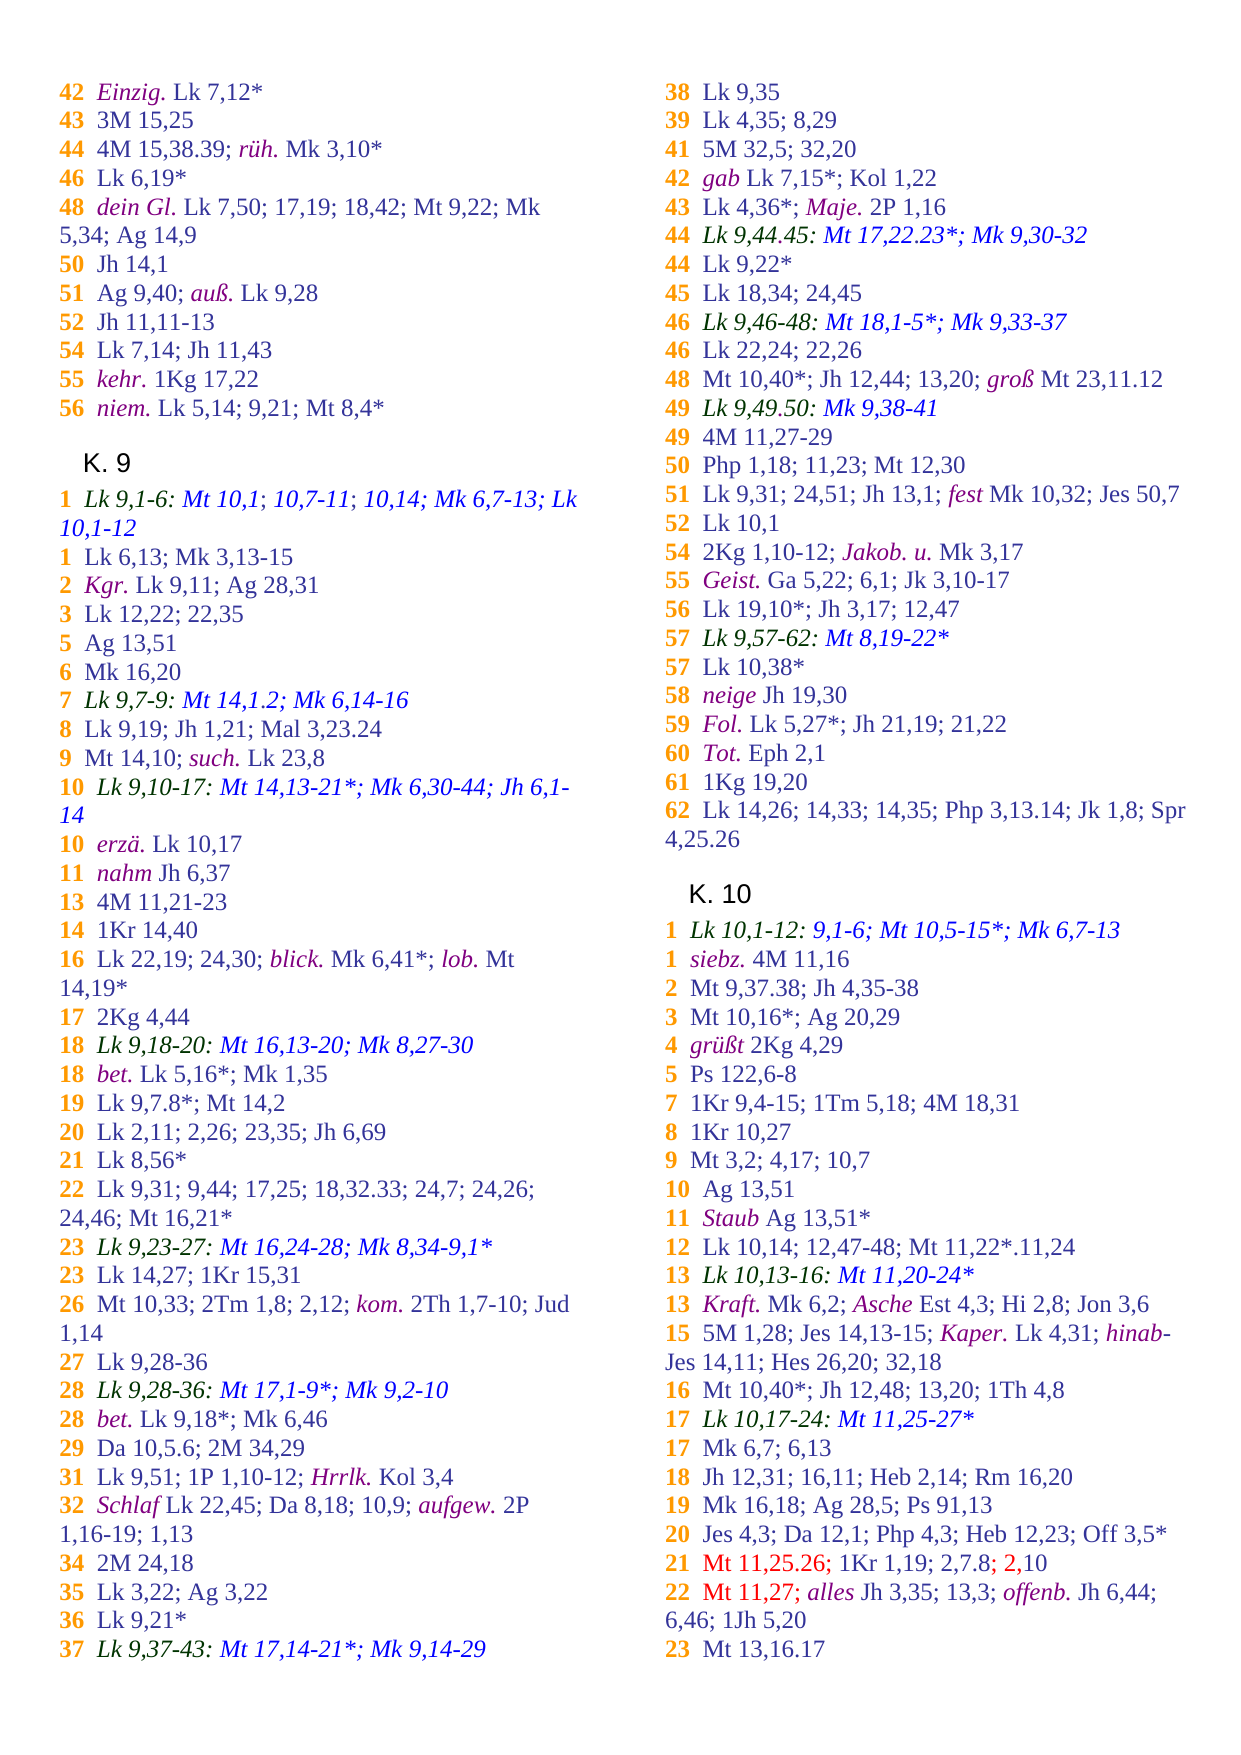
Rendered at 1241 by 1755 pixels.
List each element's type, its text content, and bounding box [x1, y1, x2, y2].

text 54 2Kg 1,10-12; Jakob. u. Mk 3,17 [665, 537, 1193, 566]
text 23 Lk 9,23-27: Mt 16,24-28; Mk 8,34-9,1* [59, 1232, 587, 1261]
text 46 Lk 6,19* [59, 163, 587, 192]
text 28 Lk 9,28-36: Mt 17,1-9*; Mk 9,2-10 [59, 1376, 587, 1404]
text 36 Lk 9,21* [59, 1606, 587, 1634]
text 48 Mt 10,40*; Jh 12,44; 13,20; groß Mt 23,11.12 [665, 364, 1193, 393]
text 27 Lk 9,28-36 [59, 1347, 587, 1376]
text 2 Mt 9,37.38; Jh 4,35-38 [665, 973, 1193, 1002]
text 10 erzä. Lk 10,17 [59, 829, 587, 858]
text 3 Mt 10,16*; Ag 20,29 [665, 1002, 1193, 1031]
text 49 4M 11,27-29 [665, 422, 1193, 451]
text 54 Lk 7,14; Jh 11,43 [59, 336, 587, 364]
text 62 Lk 14,26; 14,33; 14,35; Php 3,13.14; Jk 1,8; Spr 4,25.26 [665, 796, 1193, 853]
text 17 2Kg 4,44 [59, 1002, 587, 1031]
text 21 Mt 11,25.26; 1Kr 1,19; 2,7.8; 2,10 [665, 1548, 1193, 1577]
text 10 Lk 9,10-17: Mt 14,13-21*; Mk 6,30-44; Jh 6,1-14 [59, 772, 587, 829]
text 50 Jh 14,1 [59, 249, 587, 278]
subtitle K. 9 [83, 447, 587, 478]
text 32 Schlaf Lk 22,45; Da 8,18; 10,9; aufgew. 2P 1,16-19; 1,13 [59, 1491, 587, 1548]
text 49 Lk 9,49.50: Mk 9,38-41 [665, 393, 1193, 422]
text 22 Lk 9,31; 9,44; 17,25; 18,32.33; 24,7; 24,26; 24,46; Mt 16,21* [59, 1174, 587, 1232]
text 22 Mt 11,27; alles Jh 3,35; 13,3; offenb. Jh 6,44; 6,46; 1Jh 5,20 [665, 1577, 1193, 1634]
text 10 Ag 13,51 [665, 1174, 1193, 1203]
text 61 1Kg 19,20 [665, 767, 1193, 796]
text 21 Lk 8,56* [59, 1146, 587, 1174]
subtitle K. 10 [688, 878, 1193, 909]
text 28 bet. Lk 9,18*; Mk 6,46 [59, 1404, 587, 1433]
text 5 Ps 122,6-8 [665, 1059, 1193, 1088]
text 35 Lk 3,22; Ag 3,22 [59, 1577, 587, 1606]
text 44 4M 15,38.39; rüh. Mk 3,10* [59, 134, 587, 163]
text 34 2M 24,18 [59, 1548, 587, 1577]
text 5 Ag 13,51 [59, 628, 587, 657]
text 57 Lk 9,57-62: Mt 8,19-22* [665, 623, 1193, 652]
text 8 1Kr 10,27 [665, 1117, 1193, 1146]
text 18 Jh 12,31; 16,11; Heb 2,14; Rm 16,20 [665, 1462, 1193, 1491]
text 46 Lk 9,46-48: Mt 18,1-5*; Mk 9,33-37 [665, 307, 1193, 336]
text 17 Lk 10,17-24: Mt 11,25-27* [665, 1404, 1193, 1433]
text 39 Lk 4,35; 8,29 [665, 106, 1193, 134]
text 4 grüßt 2Kg 4,29 [665, 1031, 1193, 1059]
text 13 4M 11,21-23 [59, 887, 587, 916]
text 9 Mt 3,2; 4,17; 10,7 [665, 1146, 1193, 1174]
text 23 Lk 14,27; 1Kr 15,31 [59, 1261, 587, 1289]
text 57 Lk 10,38* [665, 652, 1193, 681]
text 7 Lk 9,7-9: Mt 14,1.2; Mk 6,14-16 [59, 686, 587, 714]
text 1 siebz. 4M 11,16 [665, 944, 1193, 973]
text 50 Php 1,18; 11,23; Mt 12,30 [665, 451, 1193, 479]
text 18 bet. Lk 5,16*; Mk 1,35 [59, 1059, 587, 1088]
text 55 kehr. 1Kg 17,22 [59, 364, 587, 393]
text 26 Mt 10,33; 2Tm 1,8; 2,12; kom. 2Th 1,7-10; Jud 1,14 [59, 1289, 587, 1347]
text 15 5M 1,28; Jes 14,13-15; Kaper. Lk 4,31; hinab- Jes 14,11; Hes 26,20; 32,18 [665, 1318, 1193, 1376]
text 48 dein Gl. Lk 7,50; 17,19; 18,42; Mt 9,22; Mk 5,34; Ag 14,9 [59, 192, 587, 249]
text 31 Lk 9,51; 1P 1,10-12; Hrrlk. Kol 3,4 [59, 1462, 587, 1491]
text 1 Lk 9,1-6: Mt 10,1; 10,7-11; 10,14; Mk 6,7-13; Lk 10,1-12 [59, 484, 587, 542]
text 2 Kgr. Lk 9,11; Ag 28,31 [59, 571, 587, 599]
text 45 Lk 18,34; 24,45 [665, 278, 1193, 307]
text 12 Lk 10,14; 12,47-48; Mt 11,22*.11,24 [665, 1232, 1193, 1261]
text 6 Mk 16,20 [59, 657, 587, 686]
text 43 Lk 4,36*; Maje. 2P 1,16 [665, 192, 1193, 221]
text 51 Ag 9,40; auß. Lk 9,28 [59, 278, 587, 307]
text 9 Mt 14,10; such. Lk 23,8 [59, 743, 587, 772]
text 46 Lk 22,24; 22,26 [665, 336, 1193, 364]
text 56 niem. Lk 5,14; 9,21; Mt 8,4* [59, 393, 587, 422]
text 3 Lk 12,22; 22,35 [59, 599, 587, 628]
text 60 Tot. Eph 2,1 [665, 738, 1193, 767]
text 19 Lk 9,7.8*; Mt 14,2 [59, 1088, 587, 1117]
text 7 1Kr 9,4-15; 1Tm 5,18; 4M 18,31 [665, 1088, 1193, 1117]
text 1 Lk 10,1-12: 9,1-6; Mt 10,5-15*; Mk 6,7-13 [665, 916, 1193, 944]
text 20 Lk 2,11; 2,26; 23,35; Jh 6,69 [59, 1117, 587, 1146]
text 44 Lk 9,22* [665, 249, 1193, 278]
text 11 nahm Jh 6,37 [59, 858, 587, 887]
text 52 Jh 11,11-13 [59, 307, 587, 336]
text 20 Jes 4,3; Da 12,1; Php 4,3; Heb 12,23; Off 3,5* [665, 1519, 1193, 1548]
text 17 Mk 6,7; 6,13 [665, 1433, 1193, 1462]
text 16 Lk 22,19; 24,30; blick. Mk 6,41*; lob. Mt 14,19* [59, 944, 587, 1002]
text 37 Lk 9,37-43: Mt 17,14-21*; Mk 9,14-29 [59, 1634, 587, 1663]
text 55 Geist. Ga 5,22; 6,1; Jk 3,10-17 [665, 566, 1193, 594]
text 56 Lk 19,10*; Jh 3,17; 12,47 [665, 594, 1193, 623]
text 8 Lk 9,19; Jh 1,21; Mal 3,23.24 [59, 714, 587, 743]
text 38 Lk 9,35 [665, 77, 1193, 106]
text 11 Staub Ag 13,51* [665, 1203, 1193, 1232]
text 29 Da 10,5.6; 2M 34,29 [59, 1433, 587, 1462]
text 43 3M 15,25 [59, 106, 587, 134]
text 51 Lk 9,31; 24,51; Jh 13,1; fest Mk 10,32; Jes 50,7 [665, 479, 1193, 508]
text 44 Lk 9,44.45: Mt 17,22.23*; Mk 9,30-32 [665, 221, 1193, 249]
text 52 Lk 10,1 [665, 508, 1193, 537]
text 18 Lk 9,18-20: Mt 16,13-20; Mk 8,27-30 [59, 1031, 587, 1059]
text 23 Mt 13,16.17 [665, 1634, 1193, 1663]
text 41 5M 32,5; 32,20 [665, 134, 1193, 163]
text 13 Kraft. Mk 6,2; Asche Est 4,3; Hi 2,8; Jon 3,6 [665, 1289, 1193, 1318]
text 59 Fol. Lk 5,27*; Jh 21,19; 21,22 [665, 709, 1193, 738]
text 58 neige Jh 19,30 [665, 681, 1193, 709]
text 16 Mt 10,40*; Jh 12,48; 13,20; 1Th 4,8 [665, 1376, 1193, 1404]
text 42 gab Lk 7,15*; Kol 1,22 [665, 163, 1193, 192]
text 14 1Kr 14,40 [59, 916, 587, 944]
text 1 Lk 6,13; Mk 3,13-15 [59, 542, 587, 571]
text 42 Einzig. Lk 7,12* [59, 77, 587, 106]
text 13 Lk 10,13-16: Mt 11,20-24* [665, 1261, 1193, 1289]
text 19 Mk 16,18; Ag 28,5; Ps 91,13 [665, 1491, 1193, 1519]
